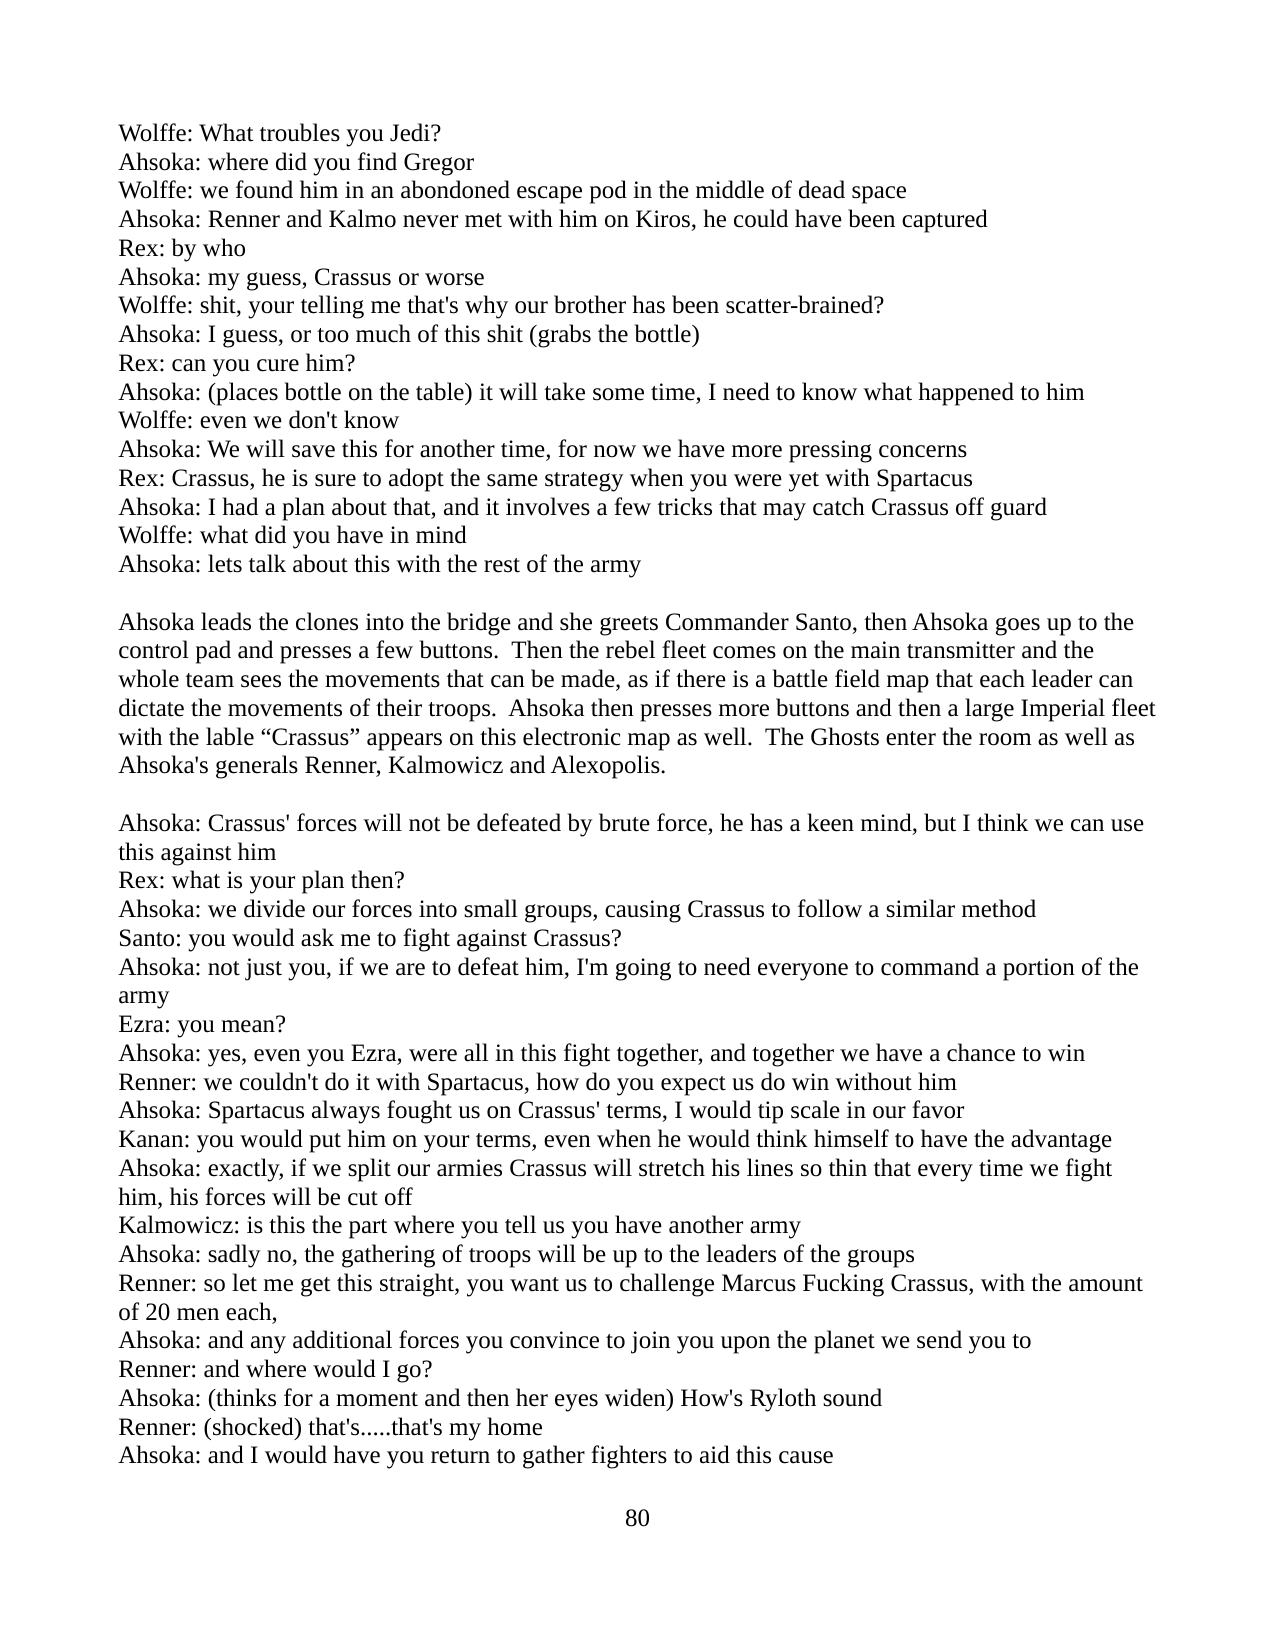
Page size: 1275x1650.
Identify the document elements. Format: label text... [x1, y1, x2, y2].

text Ezra: you mean? [118, 1009, 1157, 1038]
text Ahsoka: my guess, Crassus or worse [118, 262, 1157, 291]
text Ahsoka: yes, even you Ezra, were all in this fight together, and together we have a chance to win [118, 1038, 1157, 1067]
text Rex: Crassus, he is sure to adopt the same strategy when you were yet with Spartacus [118, 463, 1157, 492]
text Ahsoka: where did you find Gregor [118, 147, 1157, 176]
text Ahsoka: lets talk about this with the rest of the army [118, 549, 1157, 578]
text Renner: (shocked) that's.....that's my home [118, 1412, 1157, 1441]
text Kanan: you would put him on your terms, even when he would think himself to have the advantage [118, 1124, 1157, 1153]
text Ahsoka: I had a plan about that, and it involves a few tricks that may catch Crassus off guard [118, 492, 1157, 521]
text Ahsoka: and I would have you return to gather fighters to aid this cause [118, 1441, 1157, 1469]
text Wolffe: we found him in an abondoned escape pod in the middle of dead space [118, 176, 1157, 204]
text Ahsoka: Renner and Kalmo never met with him on Kiros, he could have been captured [118, 204, 1157, 233]
text Ahsoka: exactly, if we split our armies Crassus will stretch his lines so thin that every time we fight him, his forces will be cut off [118, 1153, 1157, 1211]
text Kalmowicz: is this the part where you tell us you have another army [118, 1211, 1157, 1239]
text Ahsoka: I guess, or too much of this shit (grabs the bottle) [118, 319, 1157, 348]
text Ahsoka: Spartacus always fought us on Crassus' terms, I would tip scale in our favor [118, 1096, 1157, 1124]
text Renner: so let me get this straight, you want us to challenge Marcus Fucking Crassus, with the amount of 20 men each, [118, 1268, 1157, 1326]
text Ahsoka: Crassus' forces will not be defeated by brute force, he has a keen mind, but I think we can use this against him [118, 808, 1157, 866]
text Rex: by who [118, 233, 1157, 262]
text Renner: and where would I go? [118, 1354, 1157, 1383]
text Ahsoka: (thinks for a moment and then her eyes widen) How's Ryloth sound [118, 1383, 1157, 1412]
text Ahsoka: sadly no, the gathering of troops will be up to the leaders of the groups [118, 1239, 1157, 1268]
text Ahsoka leads the clones into the bridge and she greets Commander Santo, then Ahsoka goes up to the control pad and presses a few buttons. Then the rebel fleet comes on the main transmitter and the whole team sees the movements that can be made, as if there is a battle field map that each leader can dictate the movements of their troops. Ahsoka then presses more buttons and then a large Imperial fleet with the lable “Crassus” appears on this electronic map as well. The Ghosts enter the room as well as Ahsoka's generals Renner, Kalmowicz and Alexopolis. [118, 607, 1157, 779]
text Ahsoka: not just you, if we are to defeat him, I'm going to need everyone to command a portion of the army [118, 952, 1157, 1009]
text Ahsoka: and any additional forces you convince to join you upon the planet we send you to [118, 1326, 1157, 1354]
text Ahsoka: we divide our forces into small groups, causing Crassus to follow a similar method [118, 894, 1157, 923]
text Wolffe: shit, your telling me that's why our brother has been scatter-brained? [118, 291, 1157, 319]
text Rex: can you cure him? [118, 348, 1157, 377]
text Wolffe: what did you have in mind [118, 521, 1157, 549]
text Rex: what is your plan then? [118, 866, 1157, 894]
text Santo: you would ask me to fight against Crassus? [118, 923, 1157, 952]
text Ahsoka: (places bottle on the table) it will take some time, I need to know what happened to him [118, 377, 1157, 406]
text Wolffe: even we don't know [118, 406, 1157, 434]
text Ahsoka: We will save this for another time, for now we have more pressing concerns [118, 434, 1157, 463]
text Renner: we couldn't do it with Spartacus, how do you expect us do win without him [118, 1067, 1157, 1096]
text Wolffe: What troubles you Jedi? [118, 118, 1157, 147]
